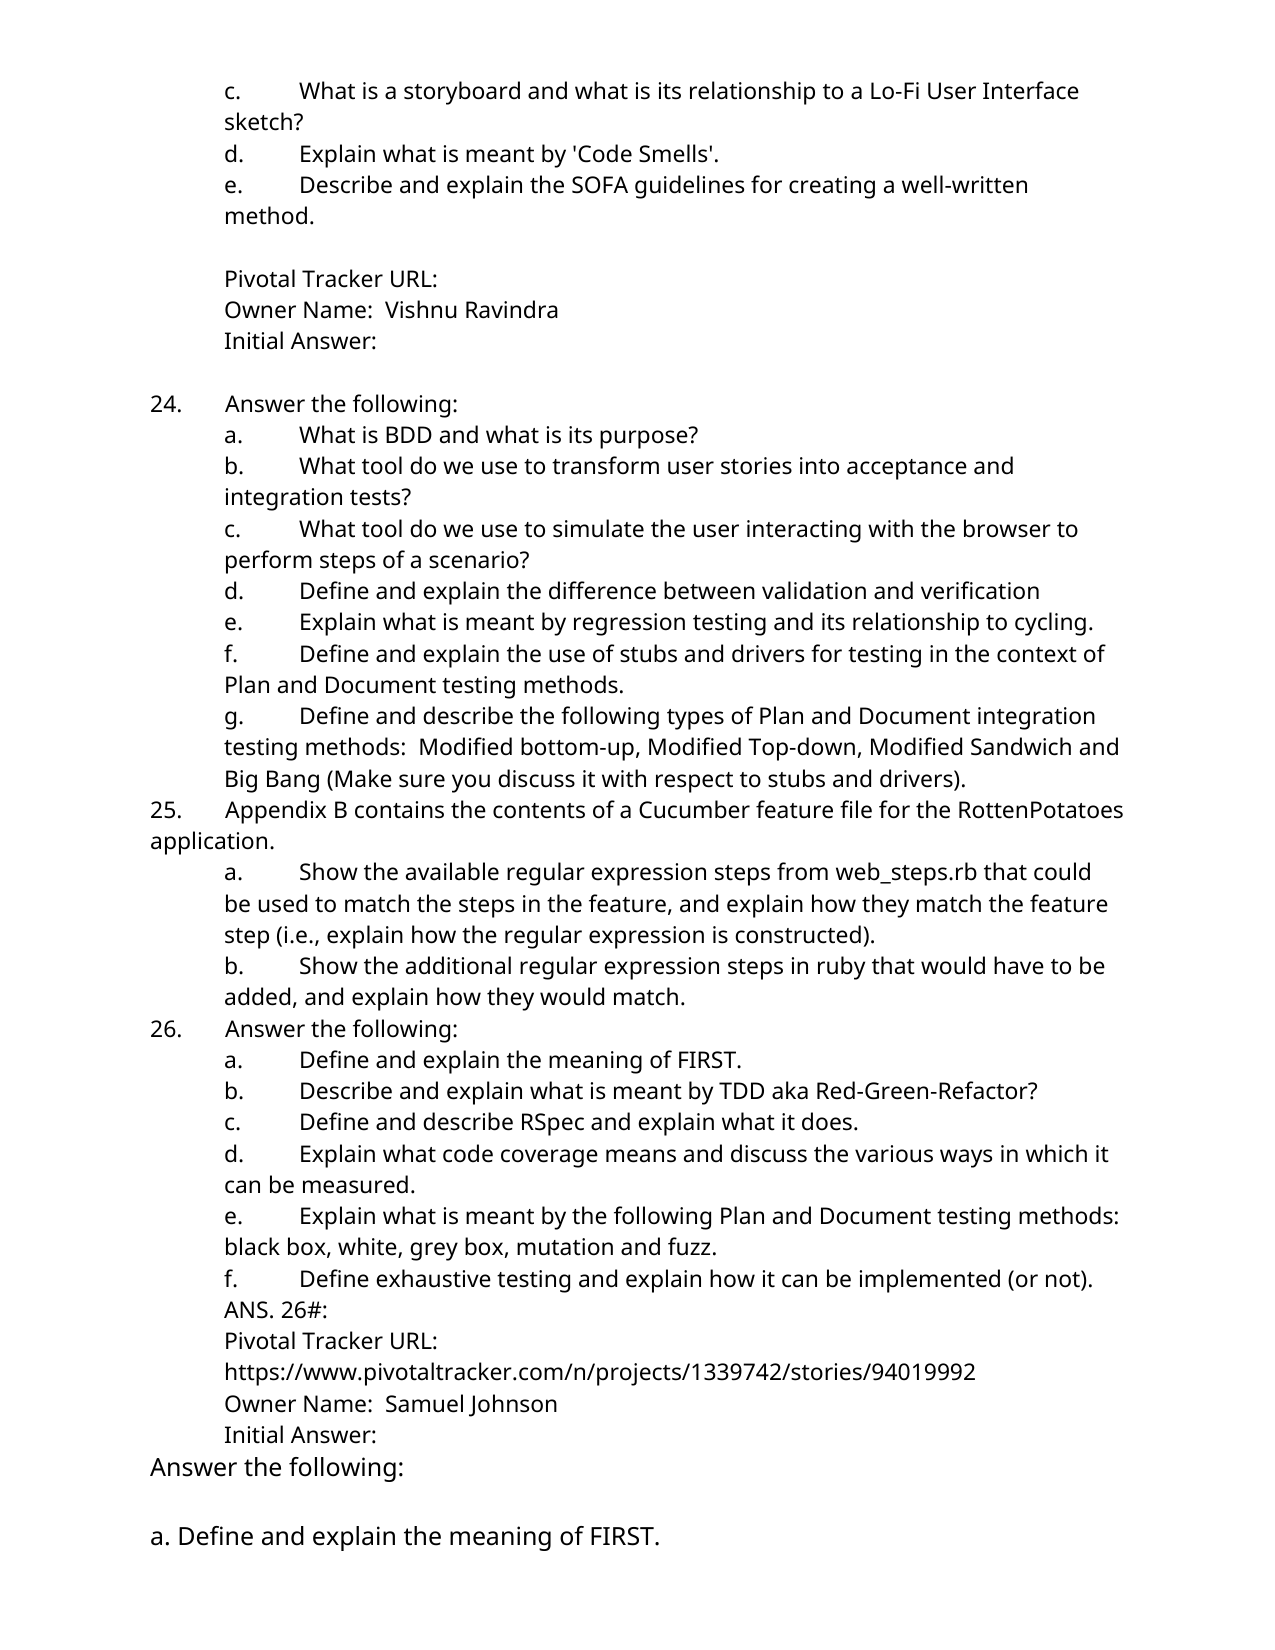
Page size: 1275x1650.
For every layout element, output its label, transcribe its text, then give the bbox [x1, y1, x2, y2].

text g. Define and describe the following types of Plan and Document integration testing methods: Modified bottom-up, Modified Top-down, Modified Sandwich and Big Bang (Make sure you discuss it with respect to stubs and drivers). [224, 700, 1125, 794]
text f. Define exhaustive testing and explain how it can be implemented (or not). ANS. 26#: [224, 1262, 1125, 1325]
text b. What tool do we use to transform user stories into acceptance and integration tests? [224, 450, 1125, 512]
text c. What tool do we use to simulate the user interacting with the browser to perform steps of a scenario? [224, 512, 1125, 575]
text a. Define and explain the meaning of FIRST. [224, 1044, 1125, 1075]
text d. Explain what is meant by 'Code Smells'. [224, 137, 1125, 169]
text 24. Answer the following: [150, 387, 1125, 419]
text f. Define and explain the use of stubs and drivers for testing in the context of Plan and Document testing methods. [224, 637, 1125, 700]
text Initial Answer: [224, 1419, 1125, 1450]
text d. Define and explain the difference between validation and verification [224, 575, 1125, 606]
text 25. Appendix B contains the contents of a Cucumber feature file for the RottenPotatoes application. [150, 794, 1125, 856]
text e. Describe and explain the SOFA guidelines for creating a well-written method. [224, 169, 1125, 231]
text e. Explain what is meant by regression testing and its relationship to cycling. [224, 606, 1125, 637]
text Initial Answer: [224, 325, 1125, 356]
text Pivotal Tracker URL: [224, 262, 1125, 294]
text Owner Name: Samuel Johnson [224, 1387, 1125, 1419]
text e. Explain what is meant by the following Plan and Document testing methods: black box, white, grey box, mutation and fuzz. [224, 1200, 1125, 1262]
text c. Define and describe RSpec and explain what it does. [224, 1106, 1125, 1137]
text Pivotal Tracker URL: https://www.pivotaltracker.com/n/projects/1339742/stories/94019992 [224, 1325, 1125, 1387]
text a. Show the available regular expression steps from web_steps.rb that could be used to match the steps in the feature, and explain how they match the feature step (i.e., explain how the regular expression is constructed). [224, 856, 1125, 950]
text Answer the following: [150, 1450, 1125, 1484]
text Owner Name: Vishnu Ravindra [224, 294, 1125, 325]
text d. Explain what code coverage means and discuss the various ways in which it can be measured. [224, 1137, 1125, 1200]
text c. What is a storyboard and what is its relationship to a Lo-Fi User Interface sketch? [224, 75, 1125, 137]
text 26. Answer the following: [150, 1012, 1125, 1044]
text a. Define and explain the meaning of FIRST. [150, 1518, 1125, 1552]
text b. Show the additional regular expression steps in ruby that would have to be added, and explain how they would match. [224, 950, 1125, 1012]
text a. What is BDD and what is its purpose? [224, 419, 1125, 450]
text b. Describe and explain what is meant by TDD aka Red-Green-Refactor? [224, 1075, 1125, 1106]
